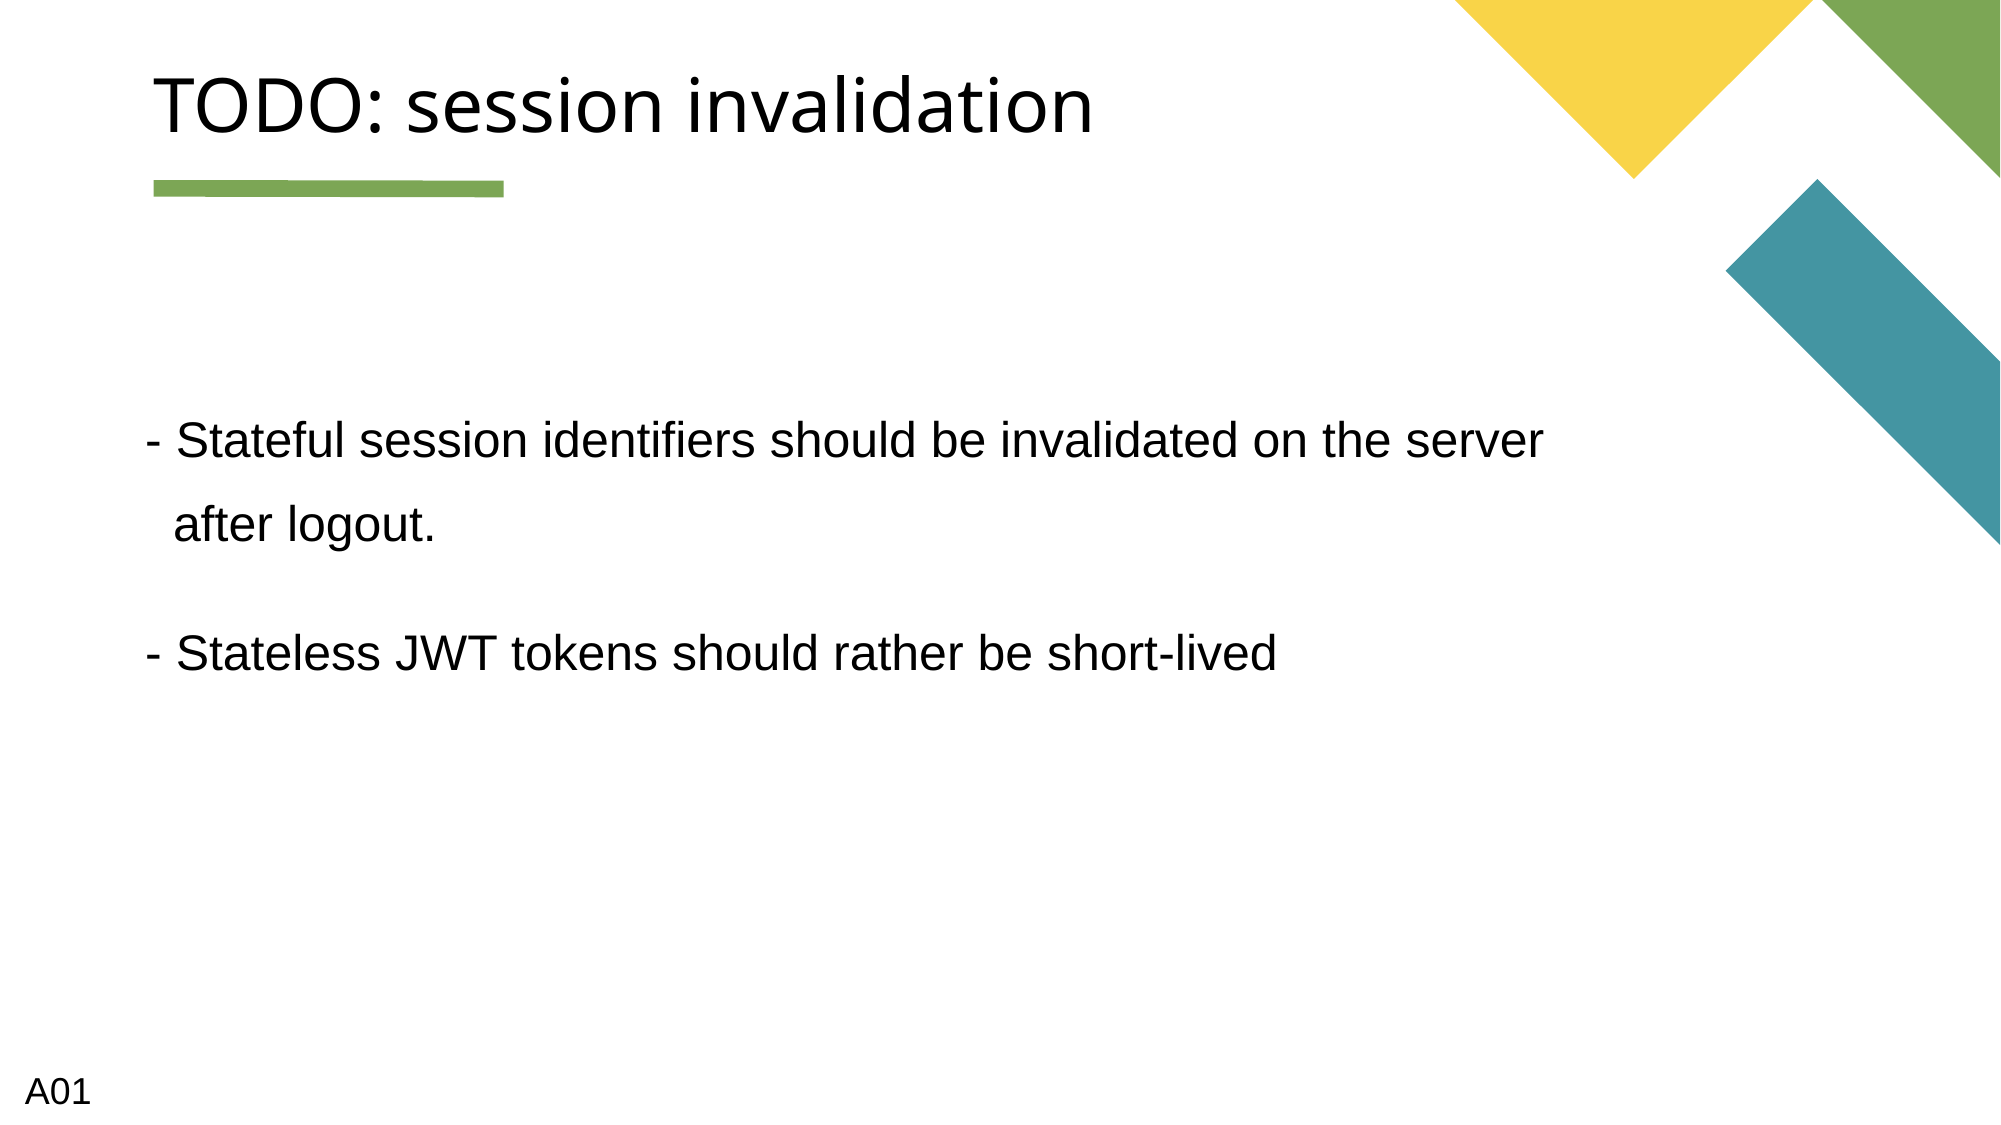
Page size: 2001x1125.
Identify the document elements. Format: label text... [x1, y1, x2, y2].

title TODO: session invalidation [153, 16, 1418, 191]
text_box A01 [10, 1062, 107, 1120]
text_box - Stateful session identifiers should be invalidated on the server after logout. - Stateless JWT tokens should rather be short-lived [130, 276, 1808, 733]
